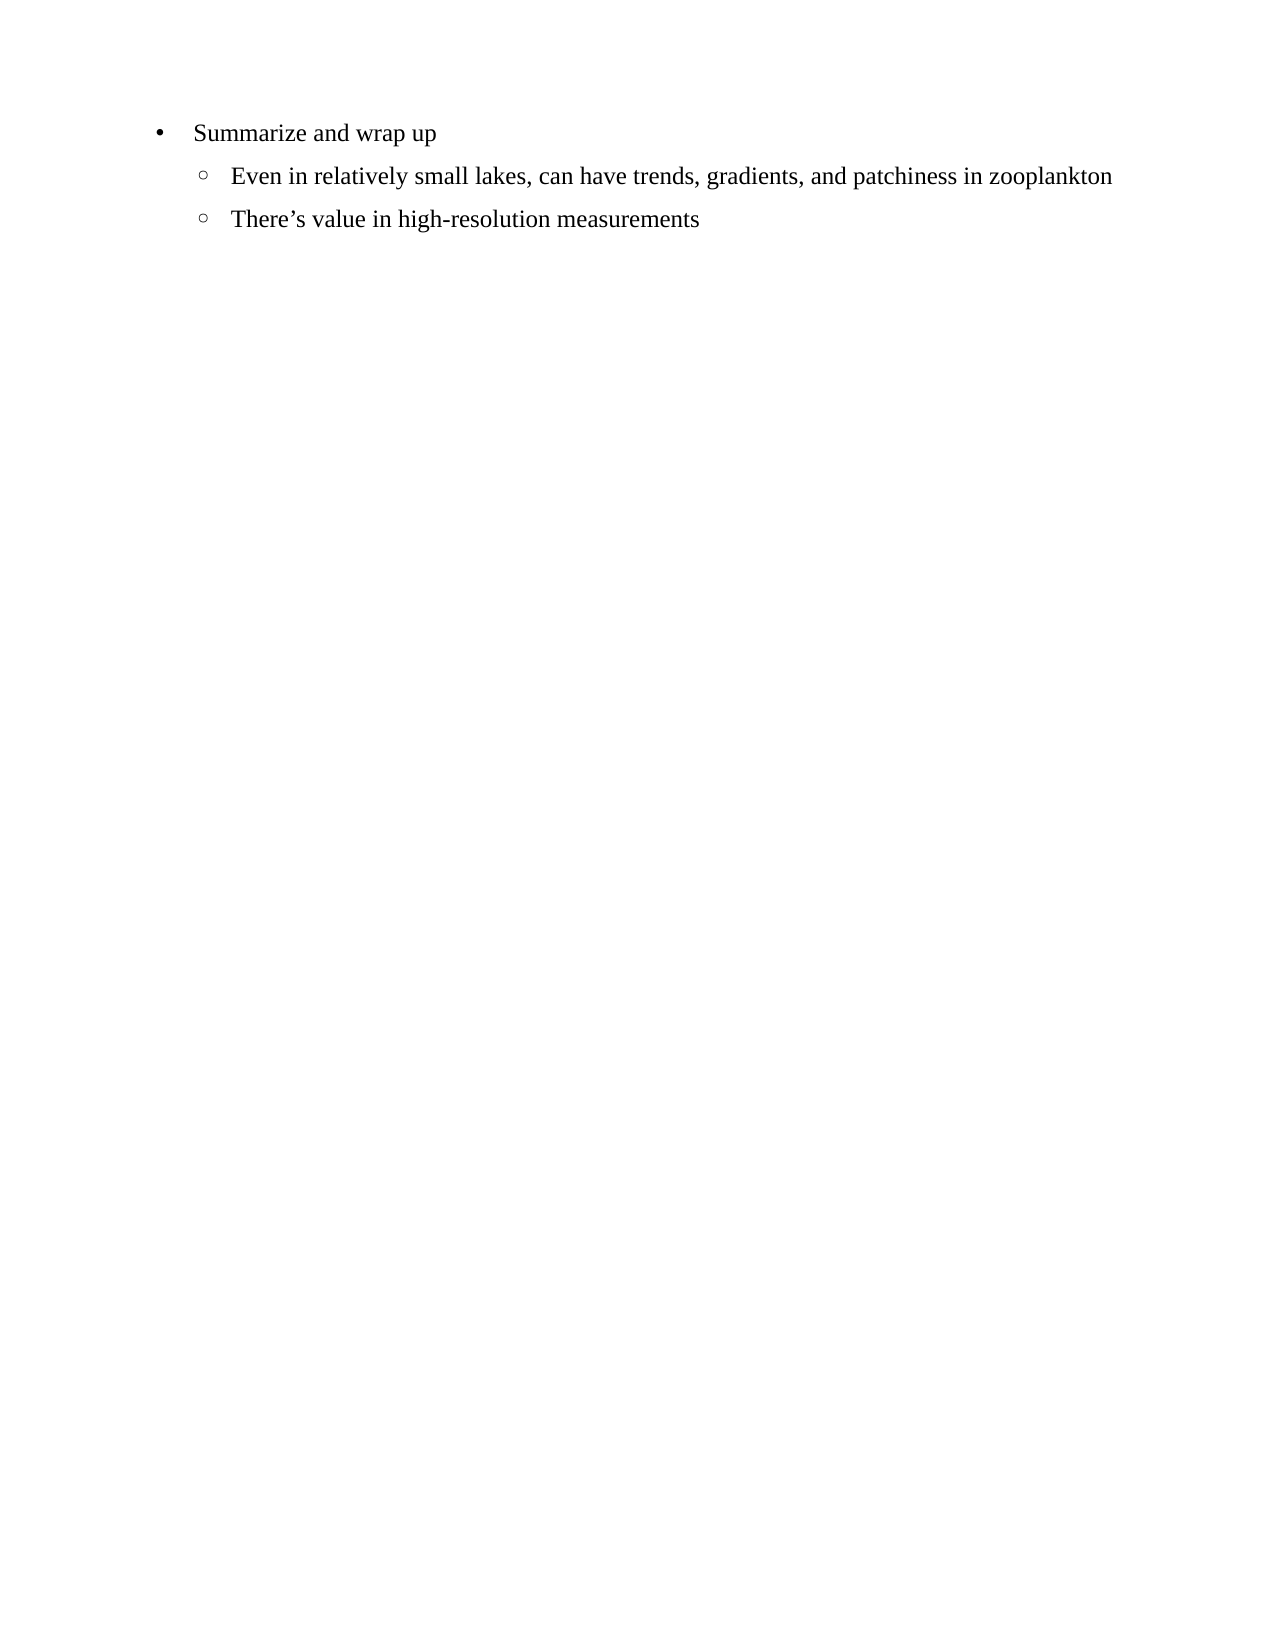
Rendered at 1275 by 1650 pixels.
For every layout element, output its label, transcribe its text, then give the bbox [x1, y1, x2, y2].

list There’s value in high-resolution measurements [193, 204, 1157, 233]
list Even in relatively small lakes, can have trends, gradients, and patchiness in zooplankton [193, 161, 1157, 190]
list Summarize and wrap up [156, 118, 1157, 147]
